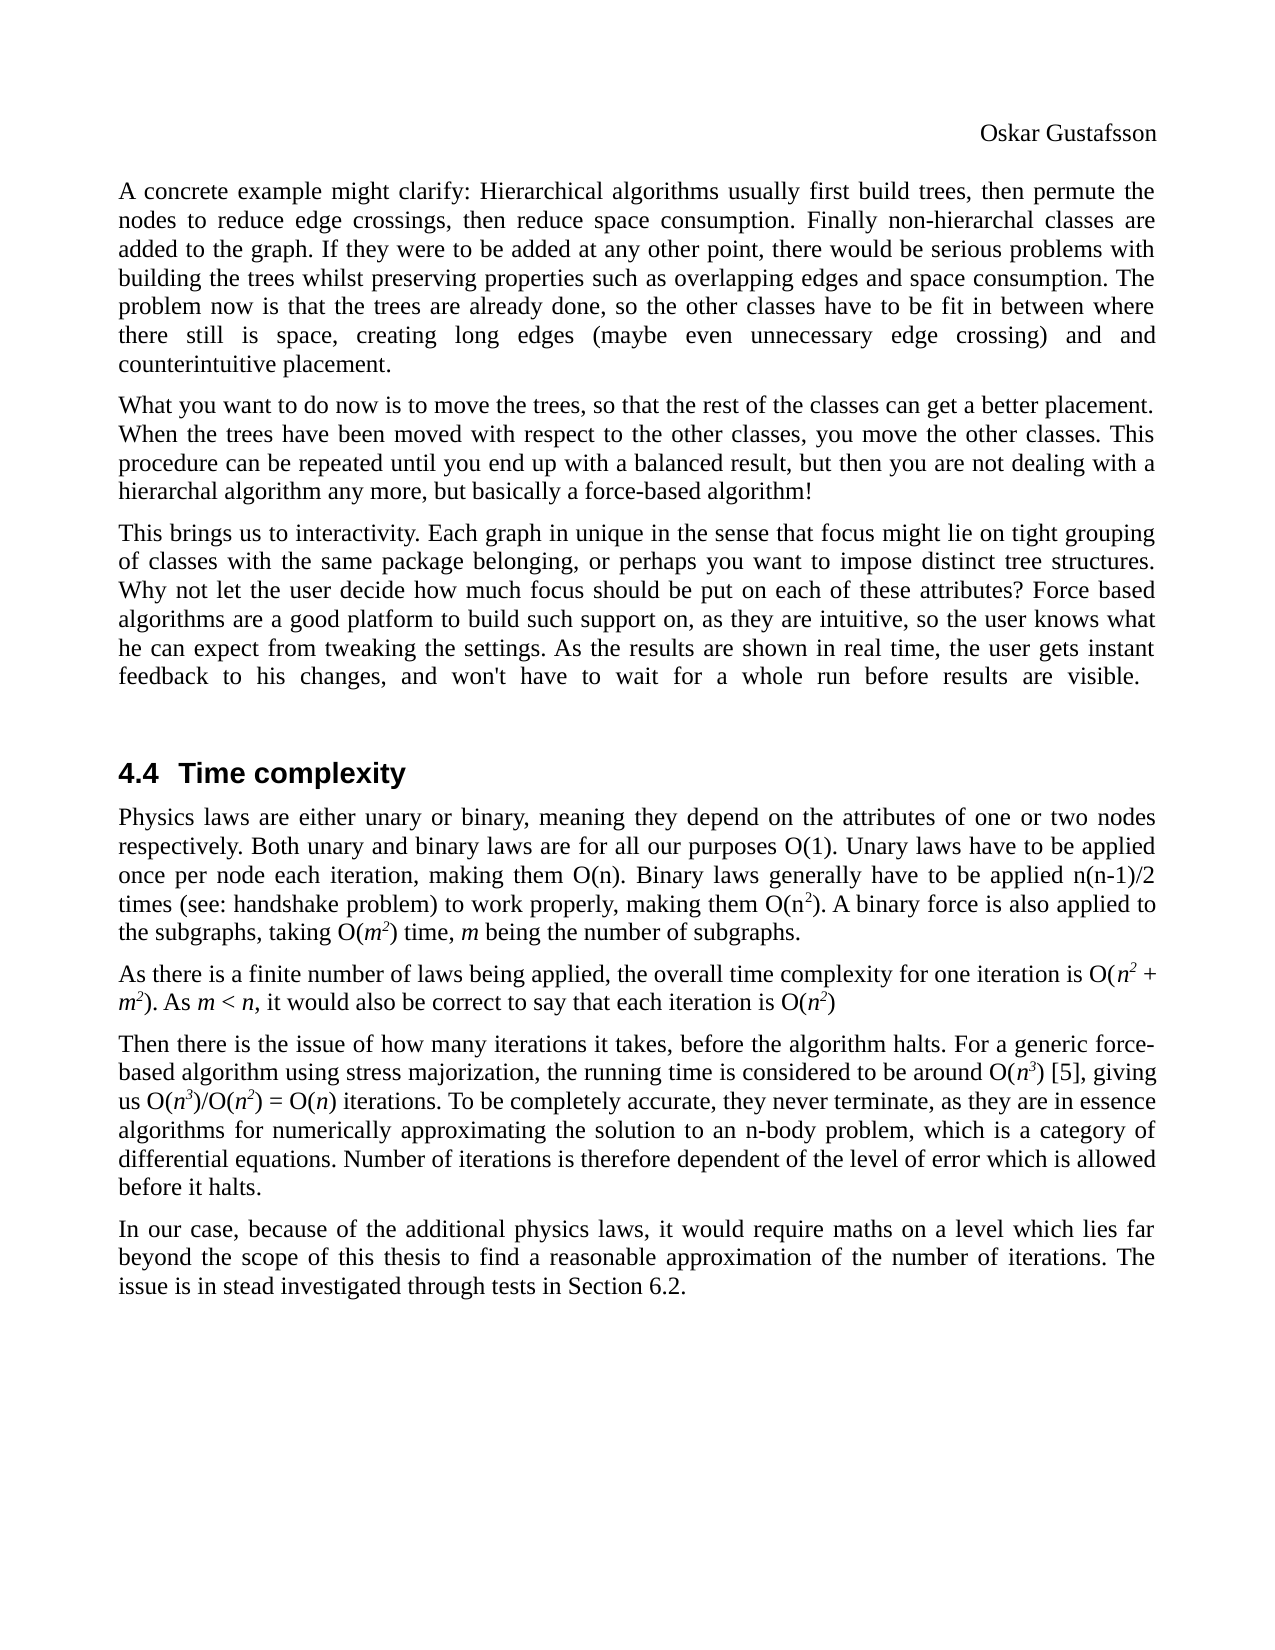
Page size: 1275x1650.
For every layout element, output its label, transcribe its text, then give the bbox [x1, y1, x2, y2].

text This brings us to interactivity. Each graph in unique in the sense that focus might lie on tight grouping of classes with the same package belonging, or perhaps you want to impose distinct tree structures. Why not let the user decide how much focus should be put on each of these attributes? Force based algorithms are a good platform to build such support on, as they are intuitive, so the user knows what he can expect from tweaking the settings. As the results are shown in real time, the user gets instant feedback to his changes, and won't have to wait for a whole run before results are visible. [118, 518, 1157, 719]
text A concrete example might clarify: Hierarchical algorithms usually first build trees, then permute the nodes to reduce edge crossings, then reduce space consumption. Finally non-hierarchal classes are added to the graph. If they were to be added at any other point, there would be serious problems with building the trees whilst preserving properties such as overlapping edges and space consumption. The problem now is that the trees are already done, so the other classes have to be fit in between where there still is space, creating long edges (maybe even unnecessary edge crossing) and and counterintuitive placement. [118, 176, 1157, 378]
text Physics laws are either unary or binary, meaning they depend on the attributes of one or two nodes respectively. Both unary and binary laws are for all our purposes O(1). Unary laws have to be applied once per node each iteration, making them O(n). Binary laws generally have to be applied n(n-1)/2 times (see: handshake problem) to work properly, making them O(n2). A binary force is also applied to the subgraphs, taking O(m2) time, m being the number of subgraphs. [118, 802, 1157, 946]
text In our case, because of the additional physics laws, it would require maths on a level which lies far beyond the scope of this thesis to find a reasonable approximation of the number of iterations. The issue is in stead investigated through tests in Section 6.2. [118, 1214, 1157, 1300]
text Then there is the issue of how many iterations it takes, before the algorithm halts. For a generic force-based algorithm using stress majorization, the running time is considered to be around O(n3) [5], giving us O(n3)/O(n2) = O(n) iterations. To be completely accurate, they never terminate, as they are in essence algorithms for numerically approximating the solution to an n-body problem, which is a category of differential equations. Number of iterations is therefore dependent of the level of error which is allowed before it halts. [118, 1029, 1157, 1201]
text As there is a finite number of laws being applied, the overall time complexity for one iteration is O(n2 + m2). As m < n, it would also be correct to say that each iteration is O(n2) [118, 959, 1157, 1016]
text What you want to do now is to move the trees, so that the rest of the classes can get a better placement. When the trees have been moved with respect to the other classes, you move the other classes. This procedure can be repeated until you end up with a balanced result, but then you are not dealing with a hierarchal algorithm any more, but basically a force-based algorithm! [118, 390, 1157, 505]
subtitle Time complexity [118, 756, 1157, 790]
